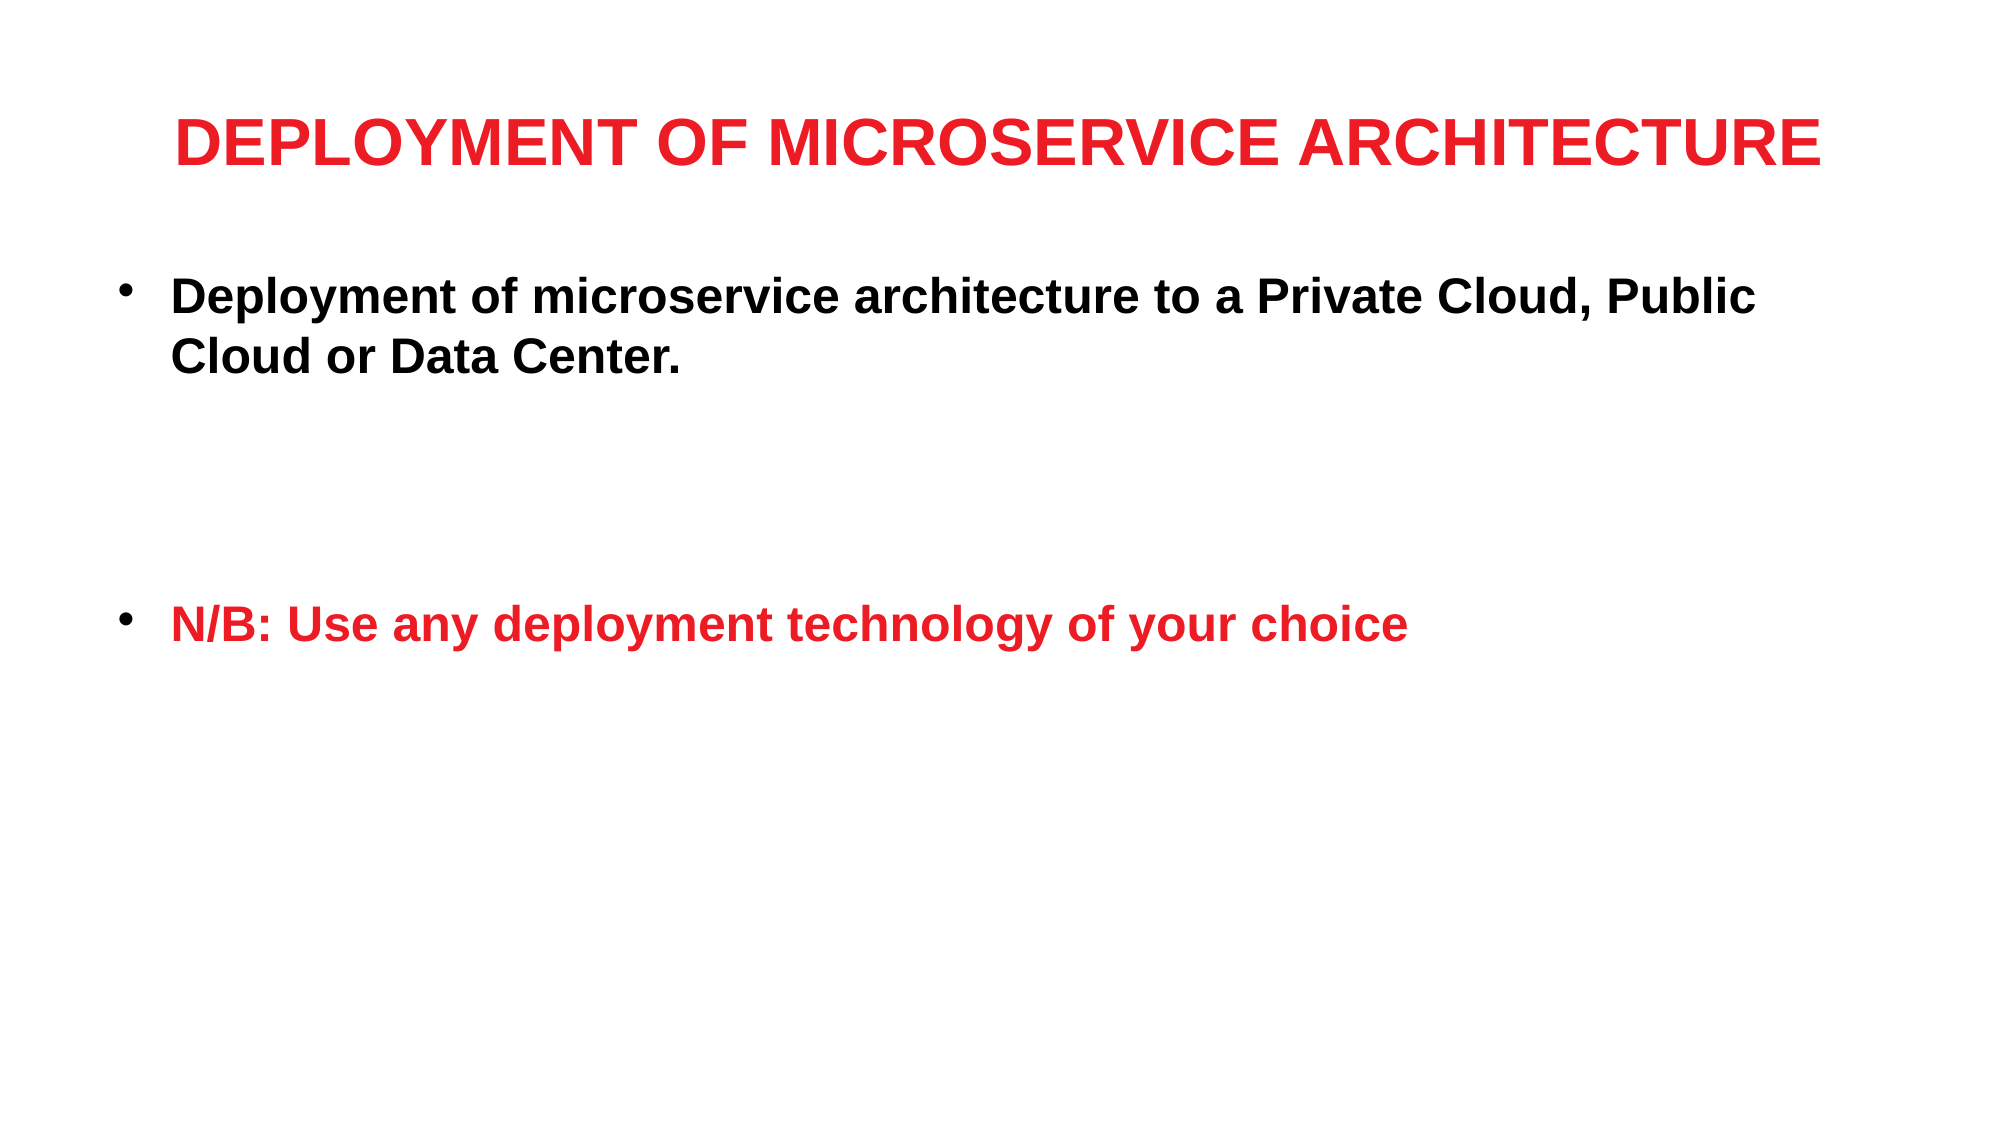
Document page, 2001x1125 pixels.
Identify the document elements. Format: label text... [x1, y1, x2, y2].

title DEPLOYMENT OF MICROSERVICE ARCHITECTURE [99, 44, 1900, 233]
list Deployment of microservice architecture to a Private Cloud, Public Cloud or Data Center. N/B: Use any deployment technology of your choice [99, 263, 1900, 916]
